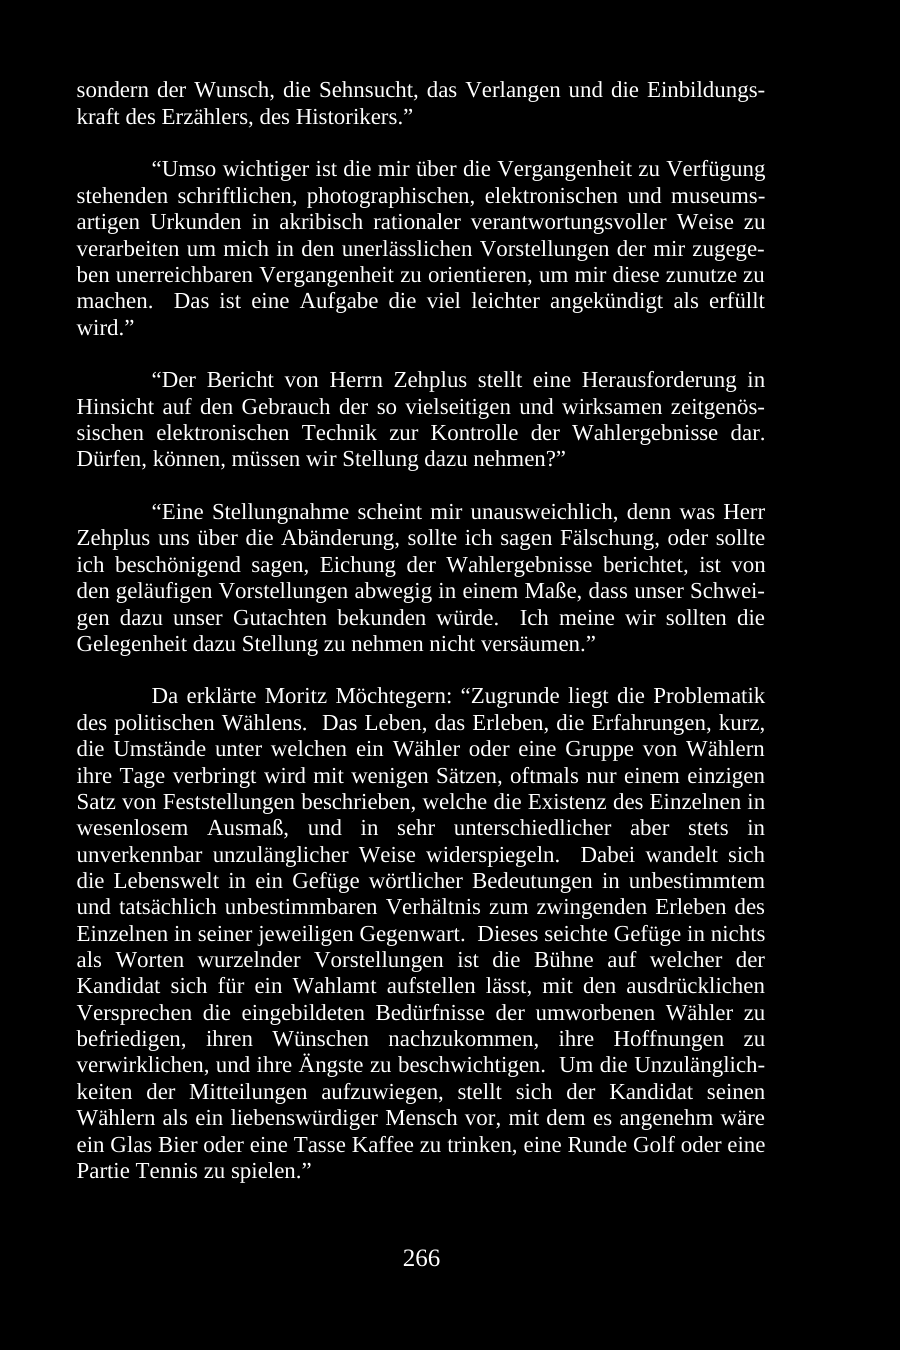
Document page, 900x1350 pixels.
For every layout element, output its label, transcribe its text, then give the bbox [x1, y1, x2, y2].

text “Der Bericht von Herrn Zehplus stellt eine Herausforderung in Hinsicht auf den Gebrauch der so vielseitigen und wirksamen zeitgenös-sischen elektronischen Technik zur Kontrolle der Wahlergebnisse dar. Dürfen, können, müssen wir Stellung dazu nehmen?” [76, 366, 766, 472]
text “Eine Stellungnahme scheint mir unausweichlich, denn was Herr Zehplus uns über die Abänderung, sollte ich sagen Fälschung, oder sollte ich beschönigend sagen, Eichung der Wahlergebnisse berichtet, ist von den geläufigen Vorstellungen abwegig in einem Maße, dass unser Schwei-gen dazu unser Gutachten bekunden würde. Ich meine wir sollten die Gelegenheit dazu Stellung zu nehmen nicht versäumen.” [76, 498, 766, 656]
text “Umso wichtiger ist die mir über die Vergangenheit zu Verfügung stehenden schriftlichen, photographischen, elektronischen und museums-artigen Urkunden in akribisch rationaler verantwortungsvoller Weise zu verarbeiten um mich in den unerlässlichen Vorstellungen der mir zugege-ben unerreichbaren Vergangenheit zu orientieren, um mir diese zunutze zu machen. Das ist eine Aufgabe die viel leichter angekündigt als erfüllt wird.” [76, 156, 766, 340]
text sondern der Wunsch, die Sehnsucht, das Verlangen und die Einbildungs-kraft des Erzählers, des Historikers.” [76, 76, 766, 129]
text Da erklärte Moritz Möchtegern: “Zugrunde liegt die Problematik des politischen Wählens. Das Leben, das Erleben, die Erfahrungen, kurz, die Umstände unter welchen ein Wähler oder eine Gruppe von Wählern ihre Tage verbringt wird mit wenigen Sätzen, oftmals nur einem einzigen Satz von Feststellungen beschrieben, welche die Existenz des Einzelnen in wesenlosem Ausmaß, und in sehr unterschiedlicher aber stets in unverkennbar unzulänglicher Weise widerspiegeln. Dabei wandelt sich die Lebenswelt in ein Gefüge wörtlicher Bedeutungen in unbestimmtem und tatsächlich unbestimmbaren Verhältnis zum zwingenden Erleben des Einzelnen in seiner jeweiligen Gegenwart. Dieses seichte Gefüge in nichts als Worten wurzelnder Vorstellungen ist die Bühne auf welcher der Kandidat sich für ein Wahlamt aufstellen lässt, mit den ausdrücklichen Versprechen die eingebildeten Bedürfnisse der umworbenen Wähler zu befriedigen, ihren Wünschen nachzukommen, ihre Hoffnungen zu verwirklichen, und ihre Ängste zu beschwichtigen. Um die Unzulänglich-keiten der Mitteilungen aufzuwiegen, stellt sich der Kandidat seinen Wählern als ein liebenswürdiger Mensch vor, mit dem es angenehm wäre ein Glas Bier oder eine Tasse Kaffee zu trinken, eine Runde Golf oder eine Partie Tennis zu spielen.” [76, 683, 766, 1183]
